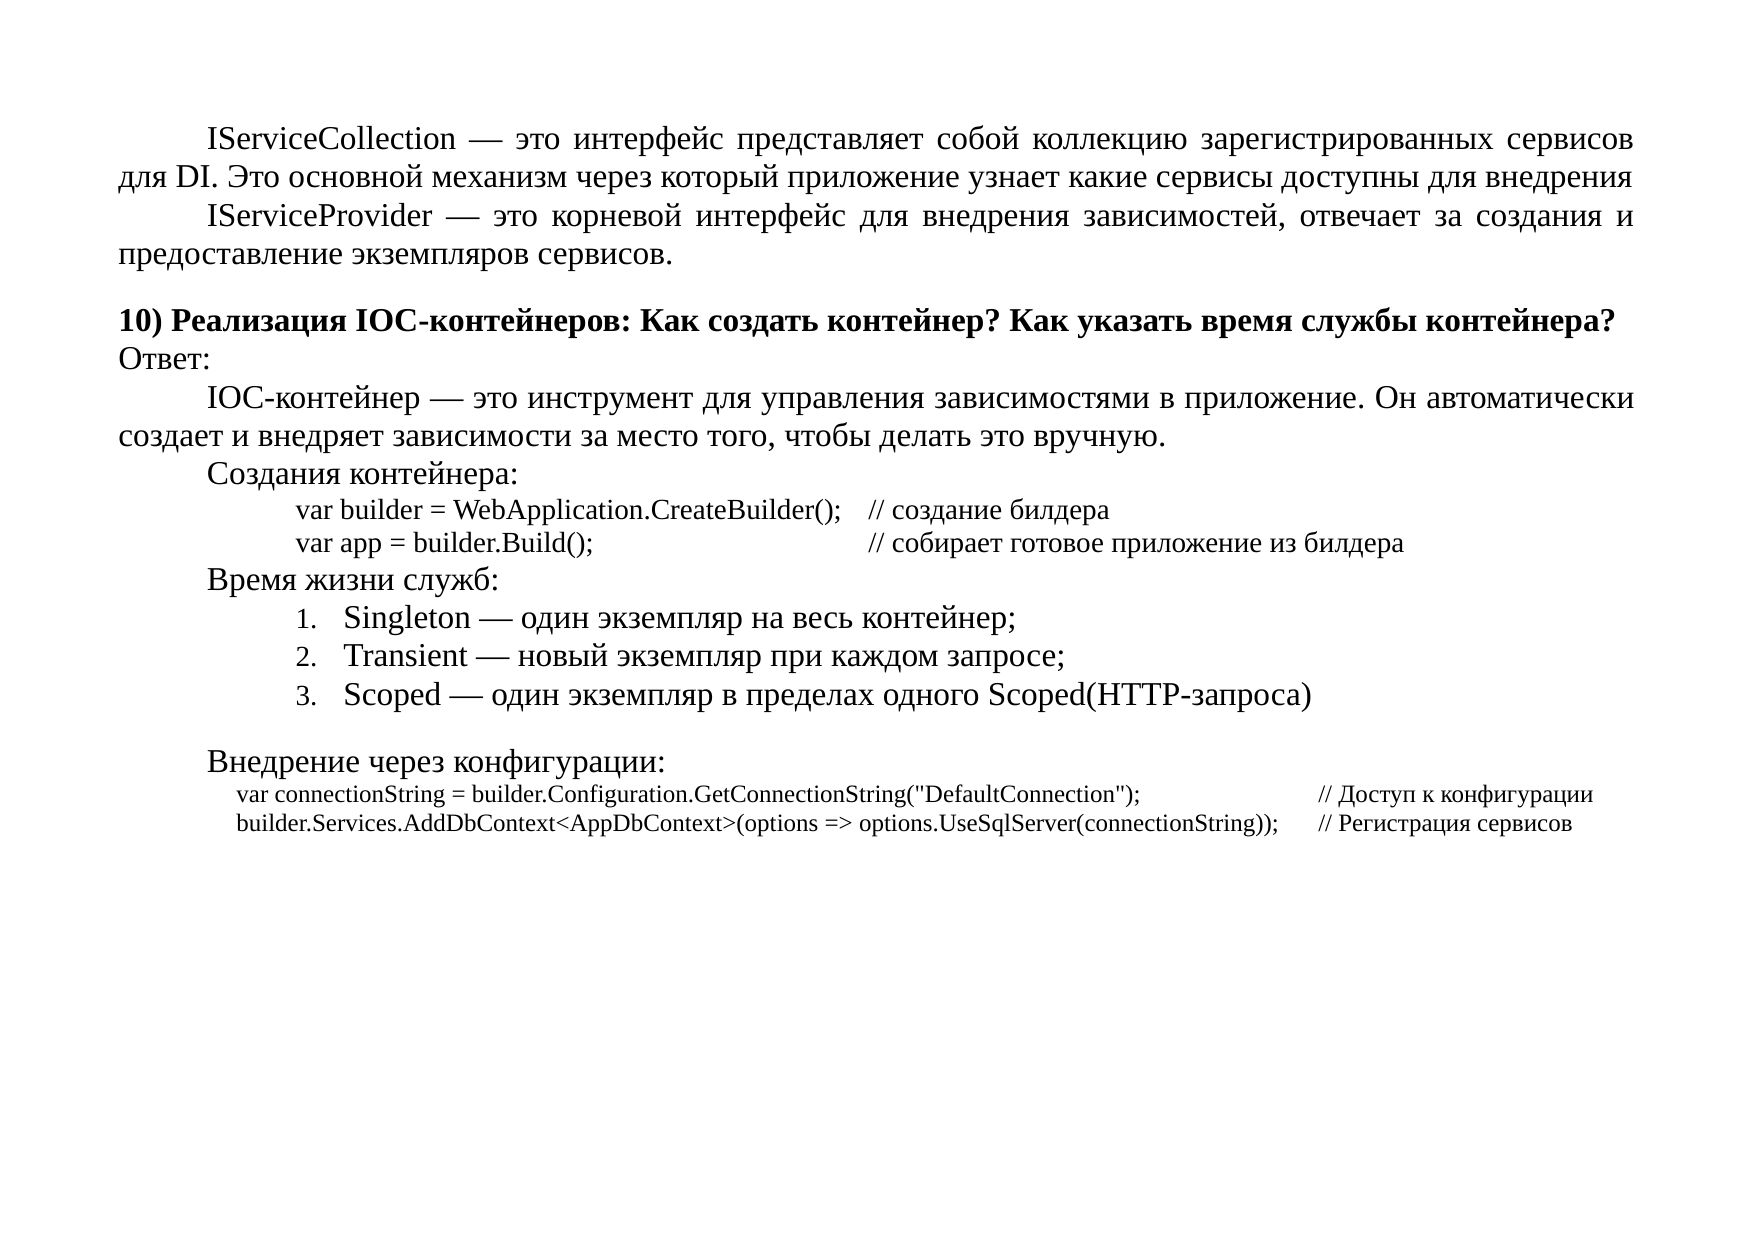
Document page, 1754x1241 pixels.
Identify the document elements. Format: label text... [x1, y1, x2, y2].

text var app = builder.Build(); // собирает готовое приложение из билдера [118, 525, 1636, 559]
list Transient — новый экземпляр при каждом запросе; [118, 636, 1636, 674]
text Время жизни служб: [118, 559, 1636, 597]
text var connectionString = builder.Configuration.GetConnectionString("DefaultConnection"); // Доступ к конфигурации [118, 779, 1636, 808]
text 10) Реализация IOC-контейнеров: Как создать контейнер? Как указать время службы контейнера? [118, 300, 1636, 338]
list Scoped — один экземпляр в пределах одного Scoped(HTTP-запроса) [118, 674, 1636, 712]
list Singleton — один экземпляр на весь контейнер; [118, 597, 1636, 636]
text Ответ: [118, 338, 1636, 377]
text builder.Services.AddDbContext<AppDbContext>(options => options.UseSqlServer(connectionString)); // Регистрация сервисов [118, 808, 1636, 837]
text var builder = WebApplication.CreateBuilder(); // создание билдера [118, 492, 1636, 525]
text IServiceProvider — это корневой интерфейс для внедрения зависимостей, отвечает за создания и предоставление экземпляров сервисов. [118, 195, 1636, 271]
text IServiceCollection — это интерфейс представляет собой коллекцию зарегистрированных сервисов для DI. Это основной механизм через который приложение узнает какие сервисы доступны для внедрения [118, 118, 1636, 195]
text Создания контейнера: [118, 453, 1636, 492]
text IOC-контейнер — это инструмент для управления зависимостями в приложение. Он автоматически создает и внедряет зависимости за место того, чтобы делать это вручную. [118, 377, 1636, 453]
text Внедрение через конфигурации: [118, 741, 1636, 779]
